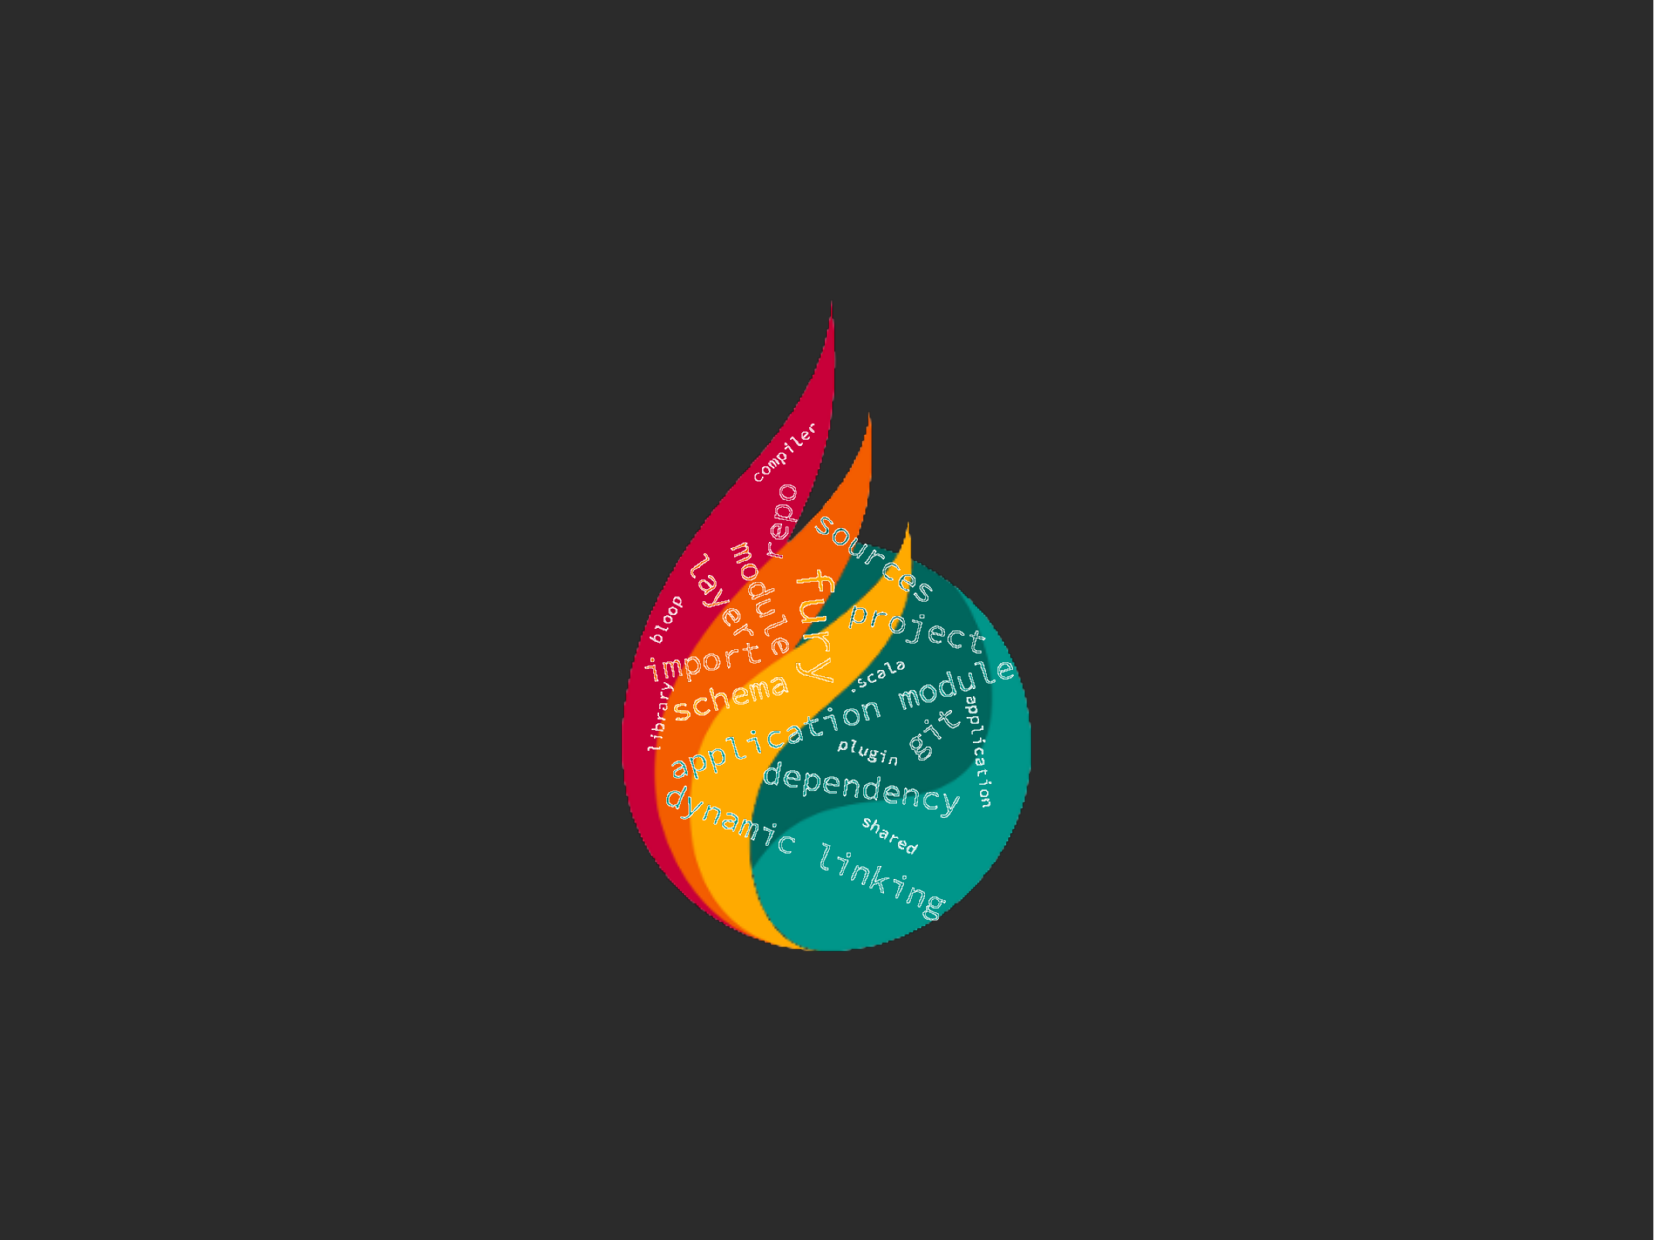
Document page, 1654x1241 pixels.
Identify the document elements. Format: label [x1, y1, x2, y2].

picture [619, 286, 1034, 960]
